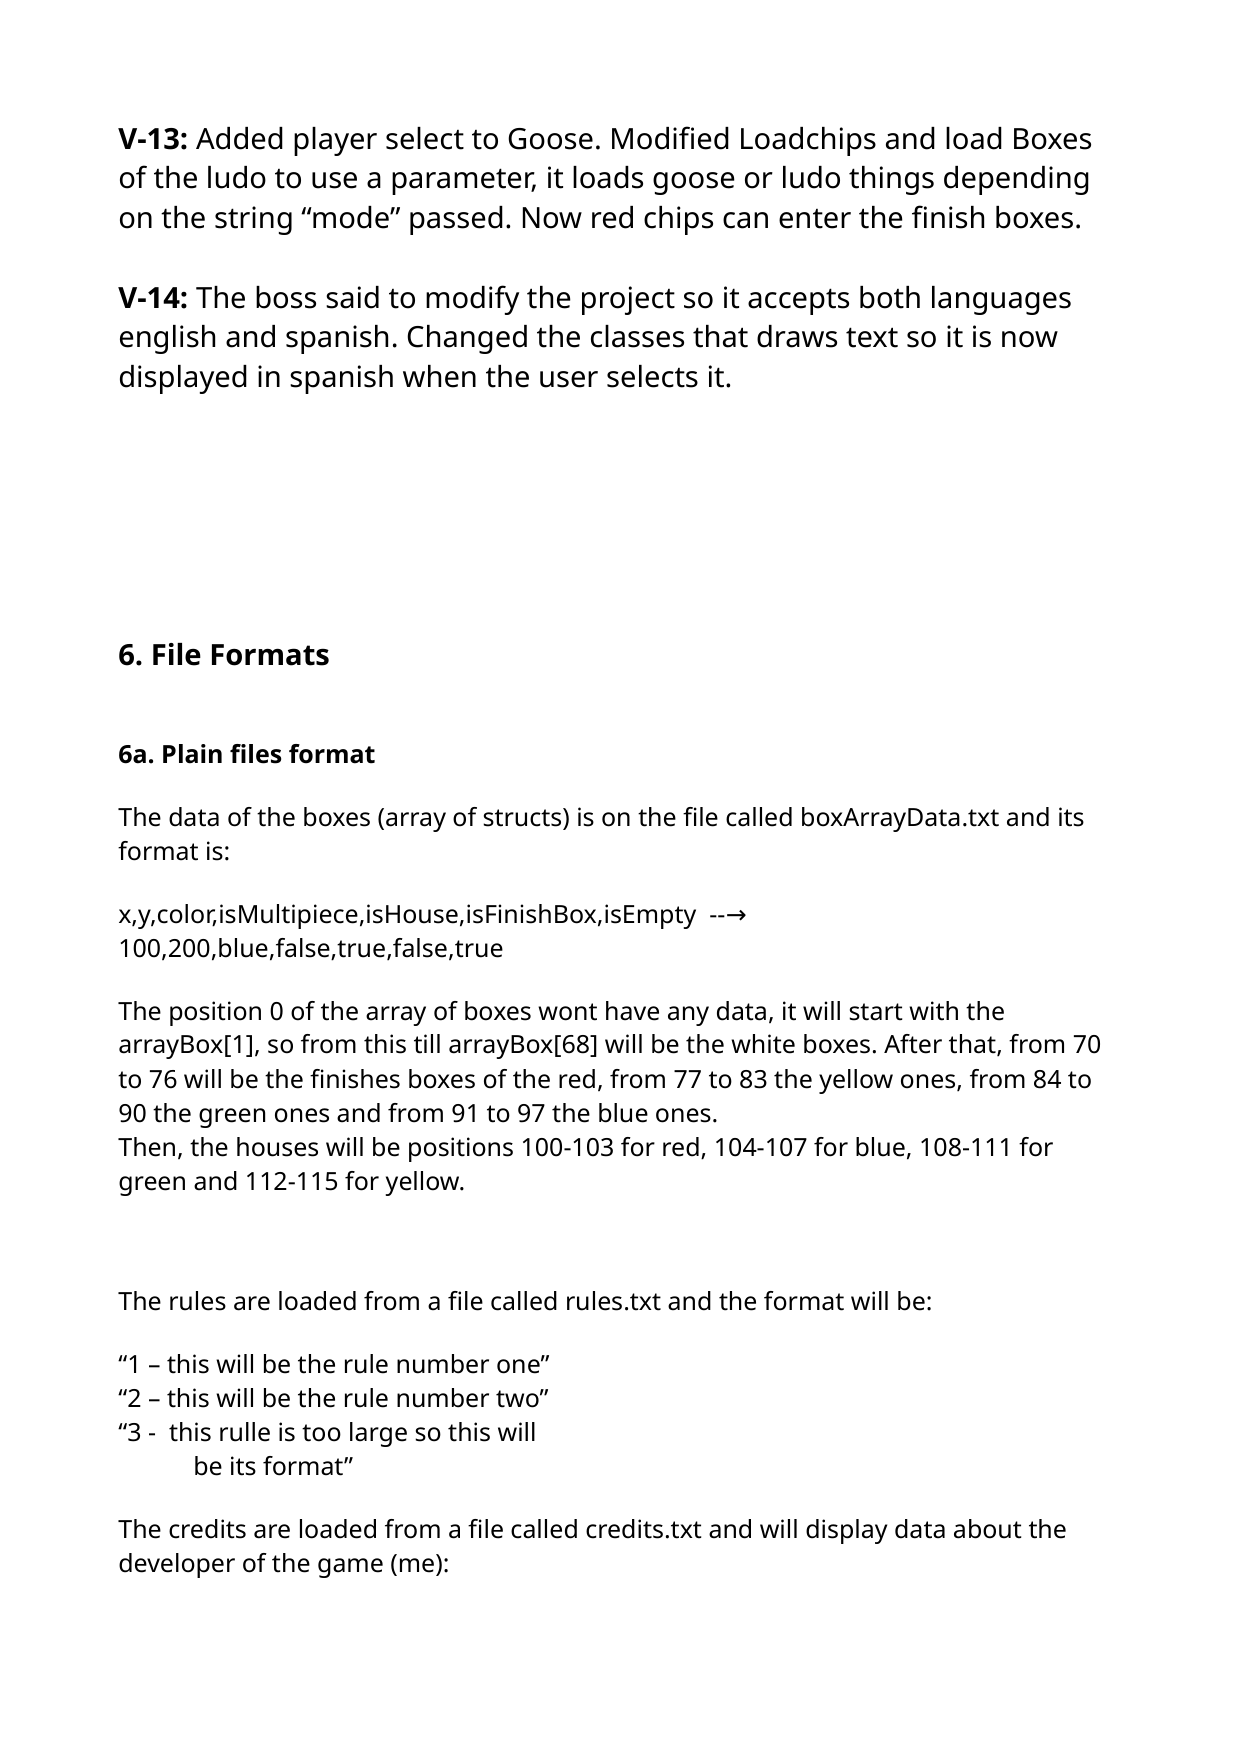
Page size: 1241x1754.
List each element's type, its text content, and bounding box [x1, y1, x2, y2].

text V-13: Added player select to Goose. Modified Loadchips and load Boxes of the ludo to use a parameter, it loads goose or ludo things depending on the string “mode” passed. Now red chips can enter the finish boxes. [118, 118, 1122, 237]
text 6a. Plain files format [118, 737, 1122, 771]
text “1 – this will be the rule number one” [118, 1347, 1122, 1381]
text The data of the boxes (array of structs) is on the file called boxArrayData.txt and its format is: [118, 799, 1122, 867]
text x,y,color,isMultipiece,isHouse,isFinishBox,isEmpty --→ [118, 896, 1122, 930]
text The credits are loaded from a file called credits.txt and will display data about the developer of the game (me): [118, 1512, 1122, 1580]
text “3 - this rulle is too large so this will [118, 1415, 1122, 1449]
text “2 – this will be the rule number two” [118, 1381, 1122, 1415]
text 6. File Formats [118, 634, 1122, 674]
text Then, the houses will be positions 100-103 for red, 104-107 for blue, 108-111 for green and 112-115 for yellow. [118, 1129, 1122, 1197]
text The position 0 of the array of boxes wont have any data, it will start with the arrayBox[1], so from this till arrayBox[68] will be the white boxes. After that, from 70 to 76 will be the finishes boxes of the red, from 77 to 83 the yellow ones, from 84 to 90 the green ones and from 91 to 97 the blue ones. [118, 993, 1122, 1129]
text be its format” [118, 1449, 1122, 1483]
text V-14: The boss said to modify the project so it accepts both languages english and spanish. Changed the classes that draws text so it is now displayed in spanish when the user selects it. [118, 277, 1122, 396]
text The rules are loaded from a file called rules.txt and the format will be: [118, 1284, 1122, 1318]
text 100,200,blue,false,true,false,true [118, 930, 1122, 964]
